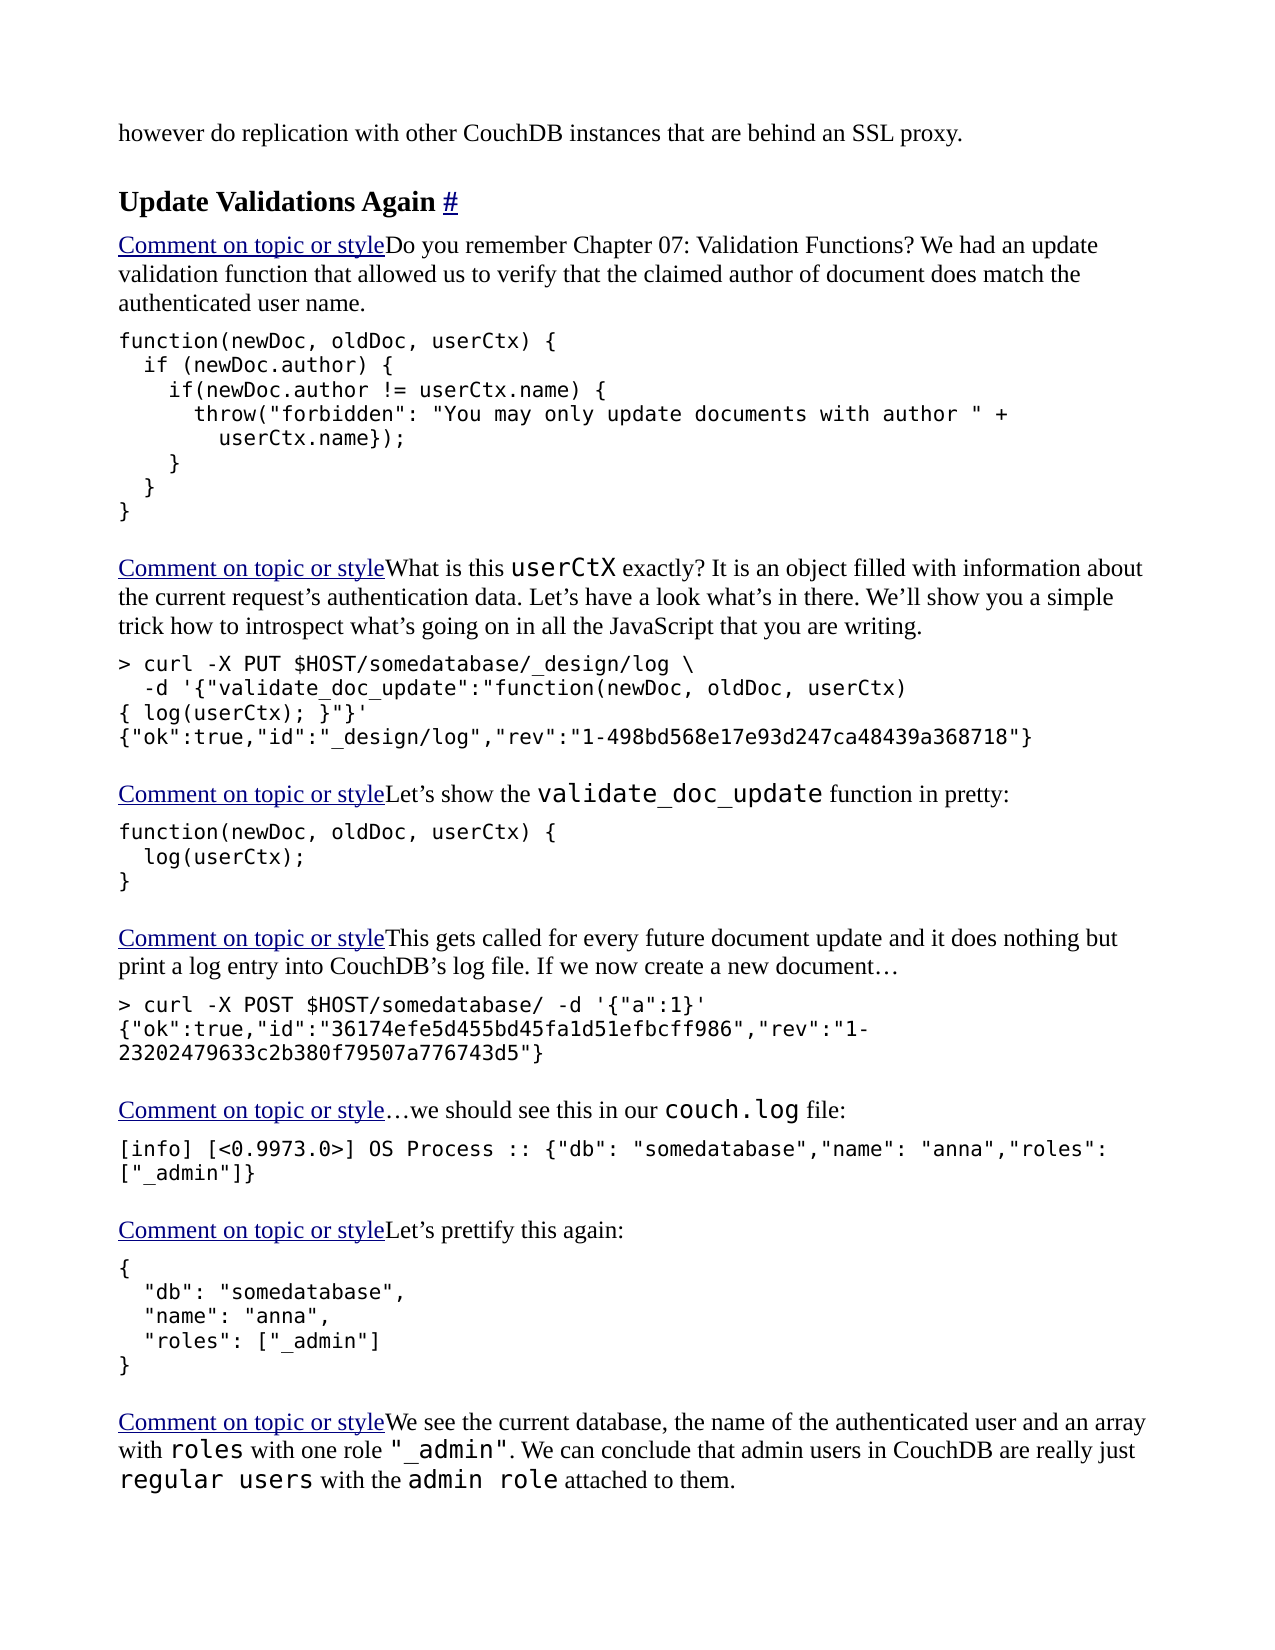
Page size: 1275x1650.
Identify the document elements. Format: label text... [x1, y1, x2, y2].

text Comment on topic or styleWe see the current database, the name of the authenticated user and an array with roles with one role "_admin". We can conclude that admin users in CouchDB are really just regular users with the admin role attached to them. [118, 1407, 1157, 1494]
text if(newDoc.author != userCtx.name) { [118, 378, 1157, 402]
text Comment on topic or styleThis gets called for every future document update and it does nothing but print a log entry into CouchDB’s log file. If we now create a new document… [118, 923, 1157, 980]
text -d '{"validate_doc_update":"function(newDoc, oldDoc, userCtx) { log(userCtx); }"}' [118, 676, 1157, 725]
text } [118, 1353, 1157, 1377]
text [info] [<0.9973.0>] OS Process :: {"db": "somedatabase","name": "anna","roles": ["_admin"]} [118, 1137, 1157, 1185]
text log(userCtx); [118, 845, 1157, 869]
text function(newDoc, oldDoc, userCtx) { [118, 329, 1157, 353]
text > curl -X PUT $HOST/somedatabase/_design/log \ [118, 652, 1157, 676]
text "name": "anna", [118, 1304, 1157, 1329]
text {"ok":true,"id":"_design/log","rev":"1-498bd568e17e93d247ca48439a368718"} [118, 725, 1157, 749]
text Comment on topic or styleLet’s show the validate_doc_update function in pretty: [118, 779, 1157, 808]
text Comment on topic or styleDo you remember Chapter 07: Validation Functions? We had an update validation function that allowed us to verify that the claimed author of document does match the authenticated user name. [118, 230, 1157, 317]
text > curl -X POST $HOST/somedatabase/ -d '{"a":1}' [118, 993, 1157, 1017]
subtitle Update Validations Again # [118, 184, 1157, 218]
text {"ok":true,"id":"36174efe5d455bd45fa1d51efbcff986","rev":"1-23202479633c2b380f79507a776743d5"} [118, 1017, 1157, 1066]
text throw("forbidden": "You may only update documents with author " + [118, 402, 1157, 426]
text } [118, 869, 1157, 893]
text "roles": ["_admin"] [118, 1329, 1157, 1353]
text Comment on topic or style…we should see this in our couch.log file: [118, 1095, 1157, 1124]
text function(newDoc, oldDoc, userCtx) { [118, 820, 1157, 845]
text however do replication with other CouchDB instances that are behind an SSL proxy. [118, 118, 1157, 147]
text { [118, 1256, 1157, 1280]
text Comment on topic or styleWhat is this userCtX exactly? It is an object filled with information about the current request’s authentication data. Let’s have a look what’s in there. We’ll show you a simple trick how to introspect what’s going on in all the JavaScript that you are writing. [118, 553, 1157, 639]
text Comment on topic or styleLet’s prettify this again: [118, 1215, 1157, 1243]
text "db": "somedatabase", [118, 1280, 1157, 1304]
text } [118, 451, 1157, 475]
text } [118, 475, 1157, 499]
text userCtx.name}); [118, 426, 1157, 451]
text if (newDoc.author) { [118, 353, 1157, 378]
text } [118, 499, 1157, 523]
